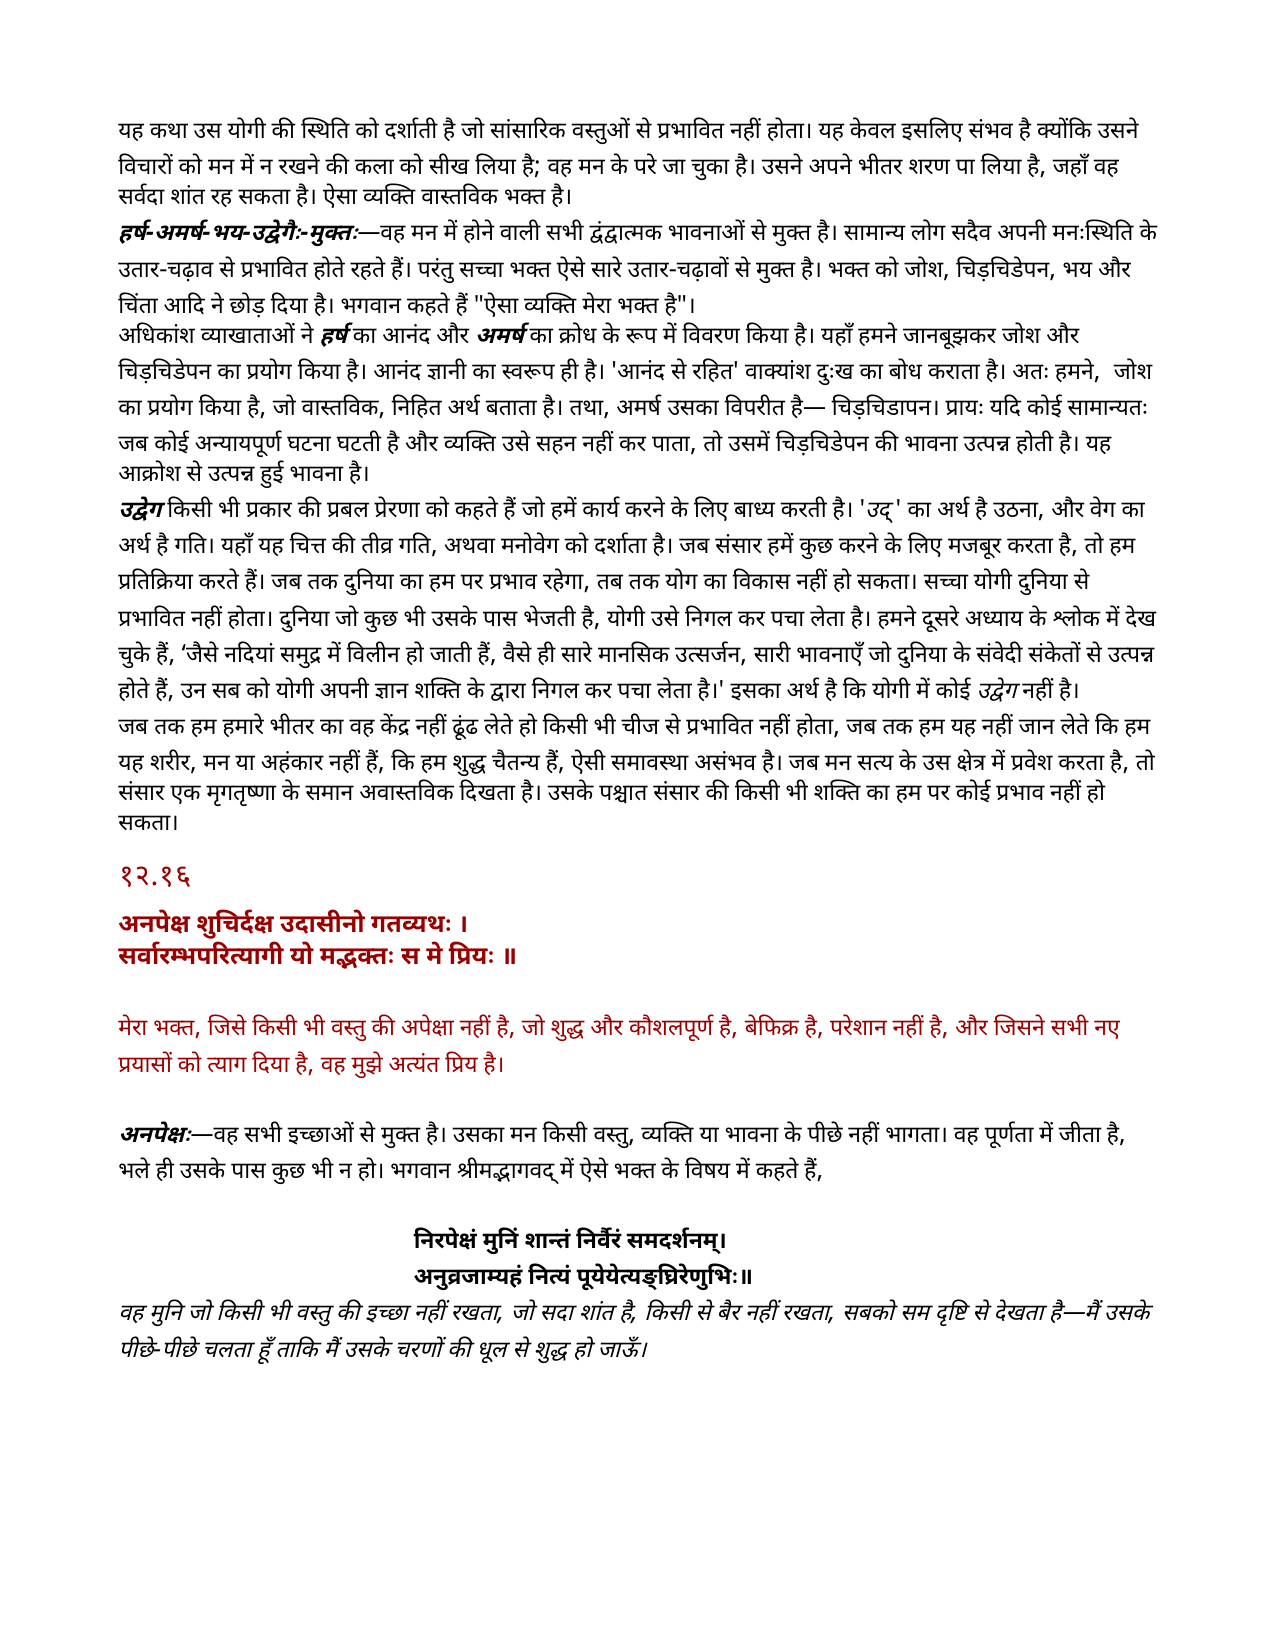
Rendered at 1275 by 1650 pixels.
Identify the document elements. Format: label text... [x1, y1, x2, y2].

text अधिकांश व्याखाताओं ने हर्ष का आनंद और अमर्ष का क्रोध के रूप में विवरण किया है। यहाँ हमने जानबूझकर जोश और चिड़चिडेपन का प्रयोग किया है। आनंद ज्ञानी का स्वरूप ही है। 'आनंद से रहित' वाक्यांश दुःख का बोध कराता है। अतः हमने, जोश का प्रयोग किया है, जो वास्तविक, निहित अर्थ बताता है। तथा, अमर्ष­ उसका विपरीत है— चिड़चिडापन। प्रायः यदि कोई सामान्यतः जब कोई अन्यायपूर्ण घटना घटती है और व्यक्ति उसे सहन नहीं कर पाता, तो उसमें चिड़चिडेपन की भावना उत्पन्न होती है। यह आक्रोश से उत्पन्न हुई भावना है। [118, 322, 1157, 491]
text निरपेक्षं मुनिं शान्तं निर्वैरं समदर्शनम्। [118, 1222, 1157, 1258]
text सर्वारम्भपरित्यागी यो मद्भक्तः स मे प्रियः ॥ [118, 942, 1157, 975]
text मेरा भक्त, जिसे किसी भी वस्तु की अपेक्षा नहीं है, जो शुद्ध और कौशलपूर्ण है, बेफिक्र है, परेशान नहीं है, और जिसने सभी नए प्रयासों को त्याग दिया है, वह मुझे अत्यंत प्रिय है। [118, 1009, 1157, 1081]
text जब तक हम हमारे भीतर का वह केंद्र नहीं ढूंढ लेते हो किसी भी चीज से प्रभावित नहीं होता, जब तक हम यह नहीं जान लेते कि हम यह शरीर, मन या अहंकार नहीं हैं, कि हम शुद्ध चैतन्य हैं, ऐसी समावस्था असंभव है। जब मन सत्य के उस क्षेत्र में प्रवेश करता है, तो संसार एक मृगतृष्णा के समान अवास्तविक दिखता है। उसके पश्चात संसार की किसी भी शक्ति का हम पर कोई प्रभाव नहीं हो सकता। [118, 708, 1157, 840]
text अनपेक्षः—वह सभी इच्छाओं से मुक्त है। उसका मन किसी वस्तु, व्यक्ति या भावना के पीछे नहीं भागता। वह पूर्णता में जीता है, भले ही उसके पास कुछ भी न हो। भगवान श्रीमद्भागवद् में ऐसे भक्त के विषय में कहते हैं, [118, 1115, 1157, 1188]
text अनुव्रजाम्यहं नित्यं पूयेयेत्यङ्घ्रिरेणुभिः॥ [118, 1258, 1157, 1294]
text यह कथा उस योगी की स्थिति को दर्शाती है जो सांसारिक वस्तुओं से प्रभावित नहीं होता। यह केवल इसलिए संभव है क्योंकि उसने विचारों को मन में न रखने की कला को सीख लिया है; वह मन के परे जा चुका है। उसने अपने भीतर शरण पा लिया है, जहाँ वह सर्वदा शांत रह सकता है। ऐसा व्यक्ति वास्तविक भक्त है। [118, 118, 1157, 214]
subtitle १२.१६ [118, 854, 1157, 897]
text अनपेक्ष शुचिर्दक्ष उदासीनो गतव्यथः । [118, 910, 1157, 942]
text उद्वेग किसी भी प्रकार की प्रबल प्रेरणा को कहते हैं जो हमें कार्य करने के लिए बाध्य करती है। 'उद् ' का अर्थ है उठना, और वेग का अर्थ है गति। यहाँ यह चित्त की तीव्र गति, अथवा मनोवेग को दर्शाता है। जब संसार हमें कुछ करने के लिए मजबूर करता है, तो हम प्रतिक्रिया करते हैं। जब तक दुनिया का हम पर प्रभाव रहेगा, तब तक योग का विकास नहीं हो सकता। सच्चा योगी दुनिया से प्रभावित नहीं होता। दुनिया जो कुछ भी उसके पास भेजती है, योगी उसे निगल कर पचा लेता है। हमने दूसरे अध्याय के श्लोक में देख चुके हैं, ‘जैसे नदियां समुद्र में विलीन हो जाती हैं, वैसे ही सारे मानसिक उत्सर्जन, सारी भावनाएँ जो दुनिया के संवेदी संकेतों से उत्पन्न होते हैं, उन सब को योगी अपनी ज्ञान शक्ति के द्वारा निगल कर पचा लेता है।' इसका अर्थ है कि योगी में कोई उद्वेग नहीं है। [118, 491, 1157, 708]
text वह मुनि जो किसी भी वस्तु की इच्छा नहीं रखता, जो सदा शांत है, किसी से बैर नहीं रखता, सबको सम दृष्टि से देखता है—मैं उसके पीछे-पीछे चलता हूँ ताकि मैं उसके चरणों की धूल से शुद्ध हो जाऊँ। [118, 1294, 1157, 1366]
text हर्ष-अमर्ष-भय-उद्वेगैः-मुक्तः—वह मन में होने वाली सभी द्वंद्वात्मक भावनाओं से मुक्त है। सामान्य लोग सदैव अपनी मनःस्थिति के उतार-चढ़ाव से प्रभावित होते रहते हैं। परंतु सच्चा भक्त ऐसे सारे उतार-चढ़ावों से मुक्त है। भक्त को जोश, चिड़चिडेपन, भय और चिंता आदि ने छोड़ दिया है। भगवान कहते हैं "ऐसा व्यक्ति मेरा भक्त है"। [118, 214, 1157, 322]
